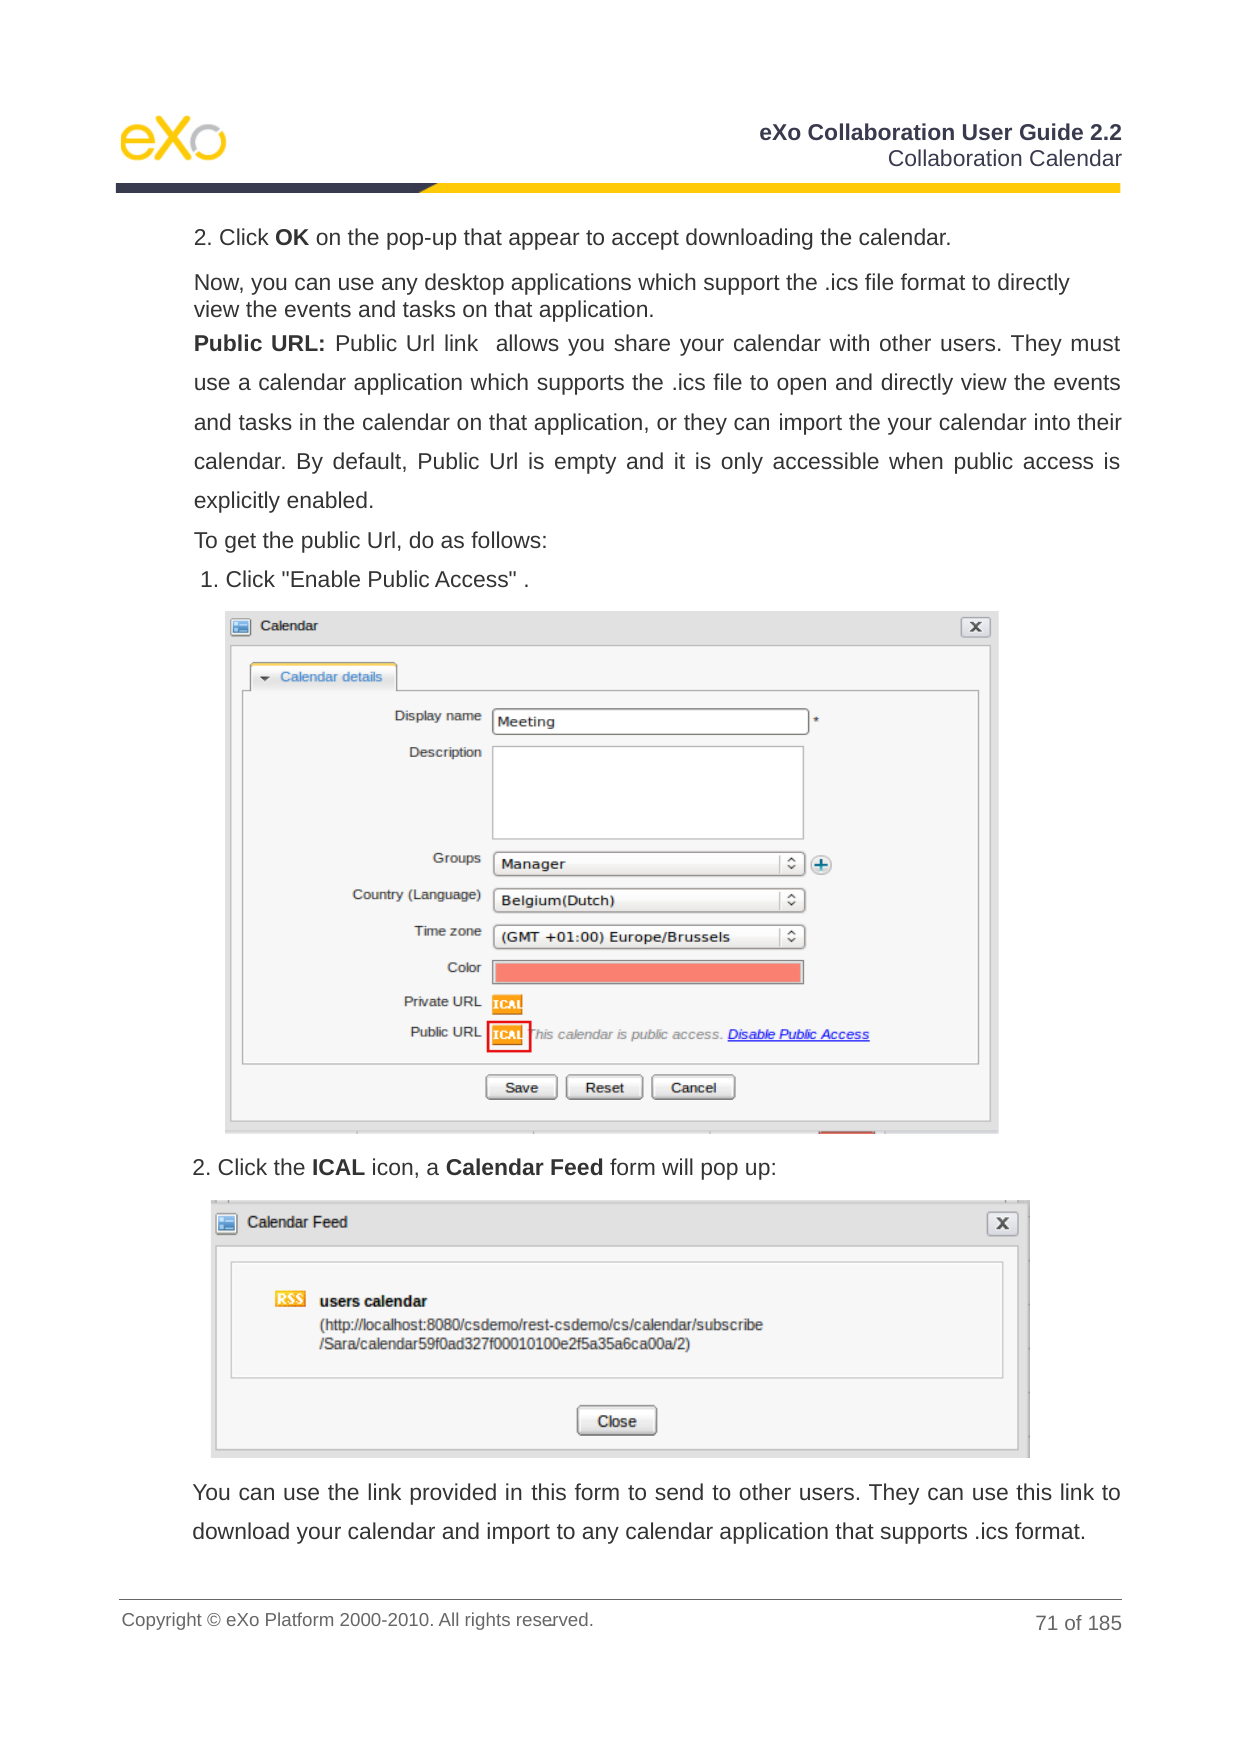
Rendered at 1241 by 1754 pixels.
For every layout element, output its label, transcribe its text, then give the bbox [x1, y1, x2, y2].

list You can use the link provided in this form to send to other users. They can use this link to download your calendar and import to any calendar application that supports .ics format. [192, 1476, 1122, 1544]
picture [225, 611, 999, 1134]
list 1. Click "Enable Public Access" . [156, 566, 1122, 593]
picture [115, 183, 1121, 193]
picture [120, 115, 227, 161]
list 2. Click OK on the pop-up that appear to accept downloading the calendar. [156, 223, 1122, 250]
picture [210, 1200, 1030, 1458]
list To get the public Url, do as follows: [156, 527, 1122, 553]
list Public URL: Public Url link allows you share your calendar with other users. They must use a calendar application which supports the .ics file to open and directly view the events and tasks in the calendar on that application, or they can import the your calendar into their calendar. By default, Public Url is empty and it is only accessible when public access is explicitly enabled. [156, 329, 1122, 514]
text 2. Click the ICAL icon, a Calendar Feed form will pop up: [192, 1151, 1122, 1180]
list Now, you can use any desktop applications which support the .ics file format to directly view the events and tasks on that application. [156, 269, 1122, 322]
